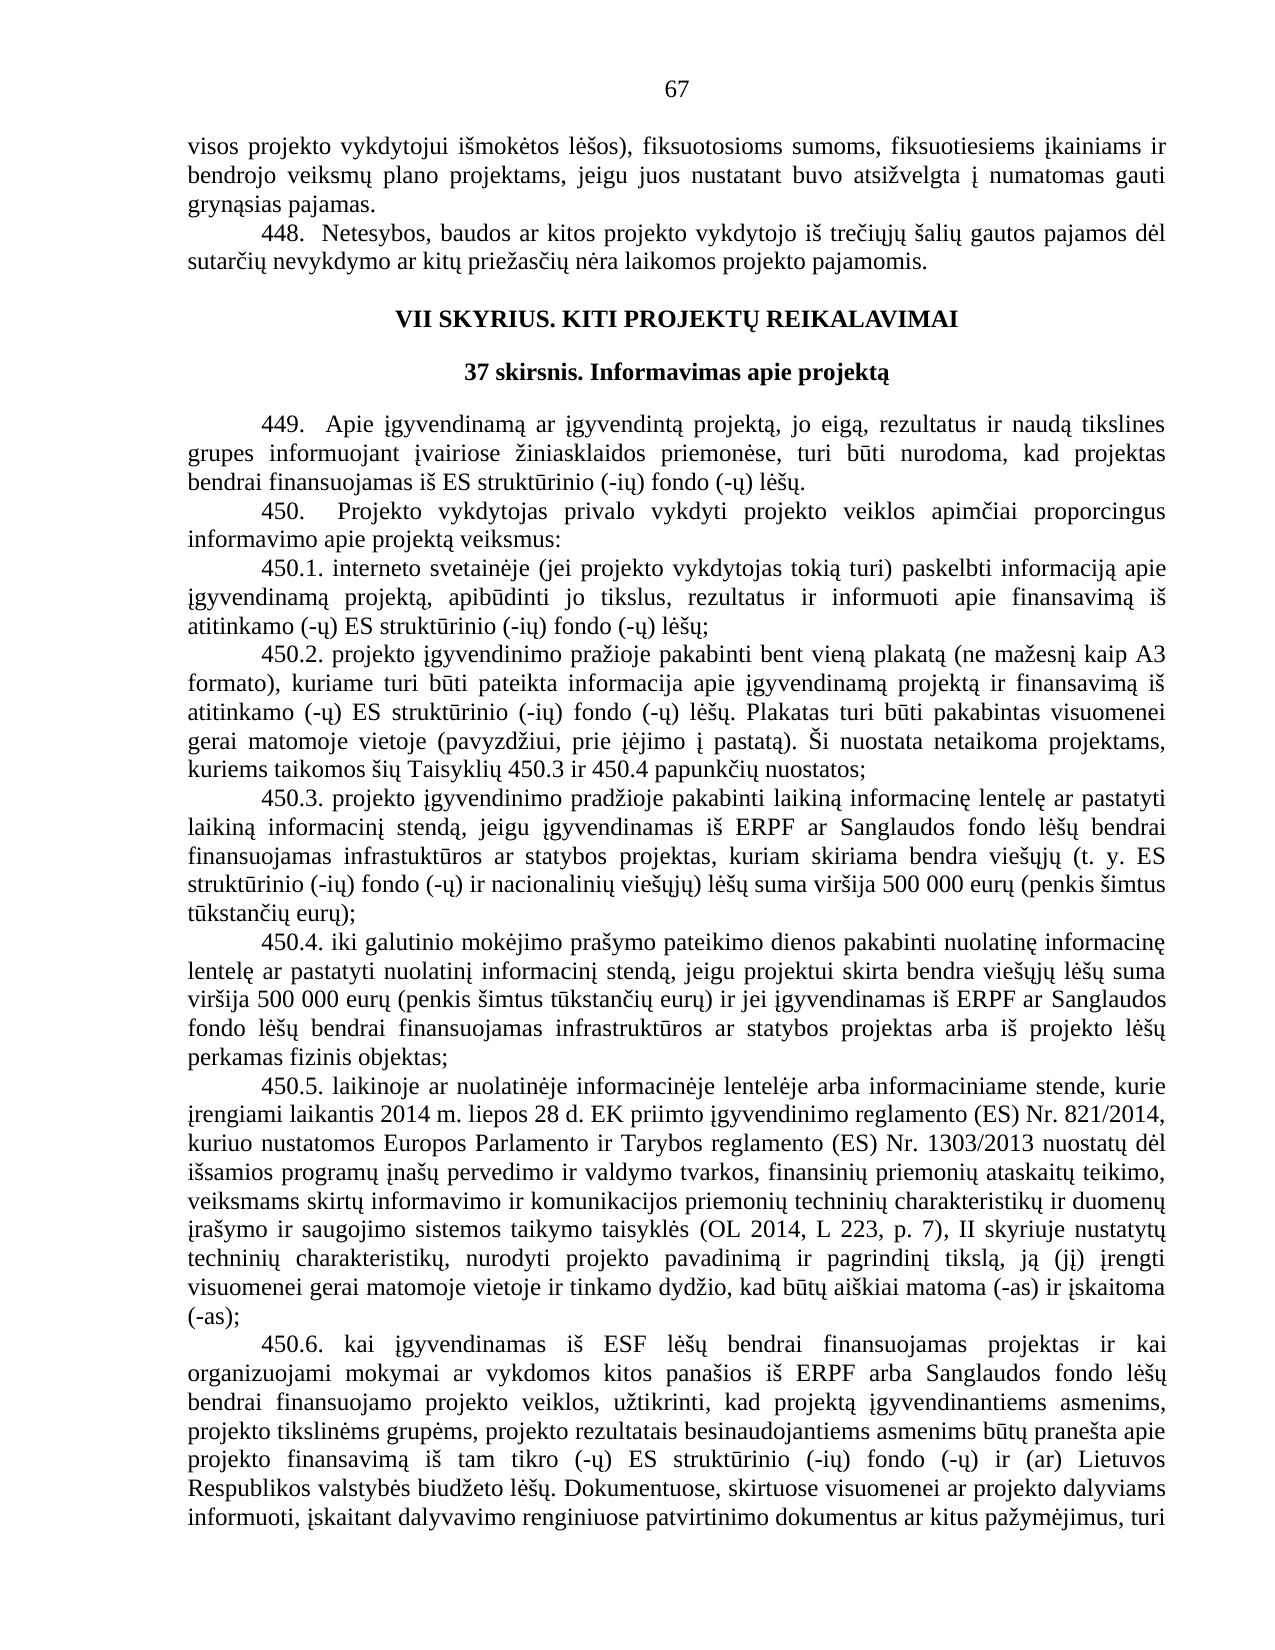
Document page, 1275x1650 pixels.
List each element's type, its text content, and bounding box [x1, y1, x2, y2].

text 450.6. kai įgyvendinamas iš ESF lėšų bendrai finansuojamas projektas ir kai organizuojami mokymai ar vykdomos kitos panašios iš ERPF arba Sanglaudos fondo lėšų bendrai finansuojamo projekto veiklos, užtikrinti, kad projektą įgyvendinantiems asmenims, projekto tikslinėms grupėms, projekto rezultatais besinaudojantiems asmenims būtų pranešta apie projekto finansavimą iš tam tikro (-ų) ES struktūrinio (-ių) fondo (-ų) ir (ar) Lietuvos Respublikos valstybės biudžeto lėšų. Dokumentuose, skirtuose visuomenei ar projekto dalyviams informuoti, įskaitant dalyvavimo renginiuose patvirtinimo dokumentus ar kitus pažymėjimus, turi [187, 1329, 1167, 1531]
text 37 skirsnis. Informavimas apie projektą [246, 357, 1107, 385]
text 449. Apie įgyvendinamą ar įgyvendintą projektą, jo eigą, rezultatus ir naudą tikslines grupes informuojant įvairiose žiniasklaidos priemonėse, turi būti nurodoma, kad projektas bendrai finansuojamas iš ES struktūrinio (-ių) fondo (-ų) lėšų. [187, 409, 1167, 496]
text 450.4. iki galutinio mokėjimo prašymo pateikimo dienos pakabinti nuolatinę informacinę lentelę ar pastatyti nuolatinį informacinį stendą, jeigu projektui skirta bendra viešųjų lėšų suma viršija 500 000 eurų (penkis šimtus tūkstančių eurų) ir jei įgyvendinamas iš ERPF ar Sanglaudos fondo lėšų bendrai finansuojamas infrastruktūros ar statybos projektas arba iš projekto lėšų perkamas fizinis objektas; [187, 927, 1167, 1071]
text 450.3. projekto įgyvendinimo pradžioje pakabinti laikiną informacinę lentelę ar pastatyti laikiną informacinį stendą, jeigu įgyvendinamas iš ERPF ar Sanglaudos fondo lėšų bendrai finansuojamas infrastuktūros ar statybos projektas, kuriam skiriama bendra viešųjų (t. y. ES struktūrinio (-ių) fondo (-ų) ir nacionalinių viešųjų) lėšų suma viršija 500 000 eurų (penkis šimtus tūkstančių eurų); [187, 783, 1167, 927]
text VII SKYRIUS. KITI PROJEKTŲ REIKALAVIMAI [246, 304, 1107, 333]
text 450. Projekto vykdytojas privalo vykdyti projekto veiklos apimčiai proporcingus informavimo apie projektą veiksmus: [187, 496, 1167, 553]
text 450.1. interneto svetainėje (jei projekto vykdytojas tokią turi) paskelbti informaciją apie įgyvendinamą projektą, apibūdinti jo tikslus, rezultatus ir informuoti apie finansavimą iš atitinkamo (-ų) ES struktūrinio (-ių) fondo (-ų) lėšų; [187, 553, 1167, 639]
text 450.2. projekto įgyvendinimo pražioje pakabinti bent vieną plakatą (ne mažesnį kaip A3 formato), kuriame turi būti pateikta informacija apie įgyvendinamą projektą ir finansavimą iš atitinkamo (-ų) ES struktūrinio (-ių) fondo (-ų) lėšų. Plakatas turi būti pakabintas visuomenei gerai matomoje vietoje (pavyzdžiui, prie įėjimo į pastatą). Ši nuostata netaikoma projektams, kuriems taikomos šių Taisyklių 450.3 ir 450.4 papunkčių nuostatos; [187, 639, 1167, 783]
text 448. Netesybos, baudos ar kitos projekto vykdytojo iš trečiųjų šalių gautos pajamos dėl sutarčių nevykdymo ar kitų priežasčių nėra laikomos projekto pajamomis. [187, 218, 1167, 275]
text visos projekto vykdytojui išmokėtos lėšos), fiksuotosioms sumoms, fiksuotiesiems įkainiams ir bendrojo veiksmų plano projektams, jeigu juos nustatant buvo atsižvelgta į numatomas gauti grynąsias pajamas. [187, 131, 1167, 218]
text 450.5. laikinoje ar nuolatinėje informacinėje lentelėje arba informaciniame stende, kurie įrengiami laikantis 2014 m. liepos 28 d. EK priimto įgyvendinimo reglamento (ES) Nr. 821/2014, kuriuo nustatomos Europos Parlamento ir Tarybos reglamento (ES) Nr. 1303/2013 nuostatų dėl išsamios programų įnašų pervedimo ir valdymo tvarkos, finansinių priemonių ataskaitų teikimo, veiksmams skirtų informavimo ir komunikacijos priemonių techninių charakteristikų ir duomenų įrašymo ir saugojimo sistemos taikymo taisyklės (OL 2014, L 223, p. 7), II skyriuje nustatytų techninių charakteristikų, nurodyti projekto pavadinimą ir pagrindinį tikslą, ją (jį) įrengti visuomenei gerai matomoje vietoje ir tinkamo dydžio, kad būtų aiškiai matoma (-as) ir įskaitoma (-as); [187, 1071, 1167, 1329]
